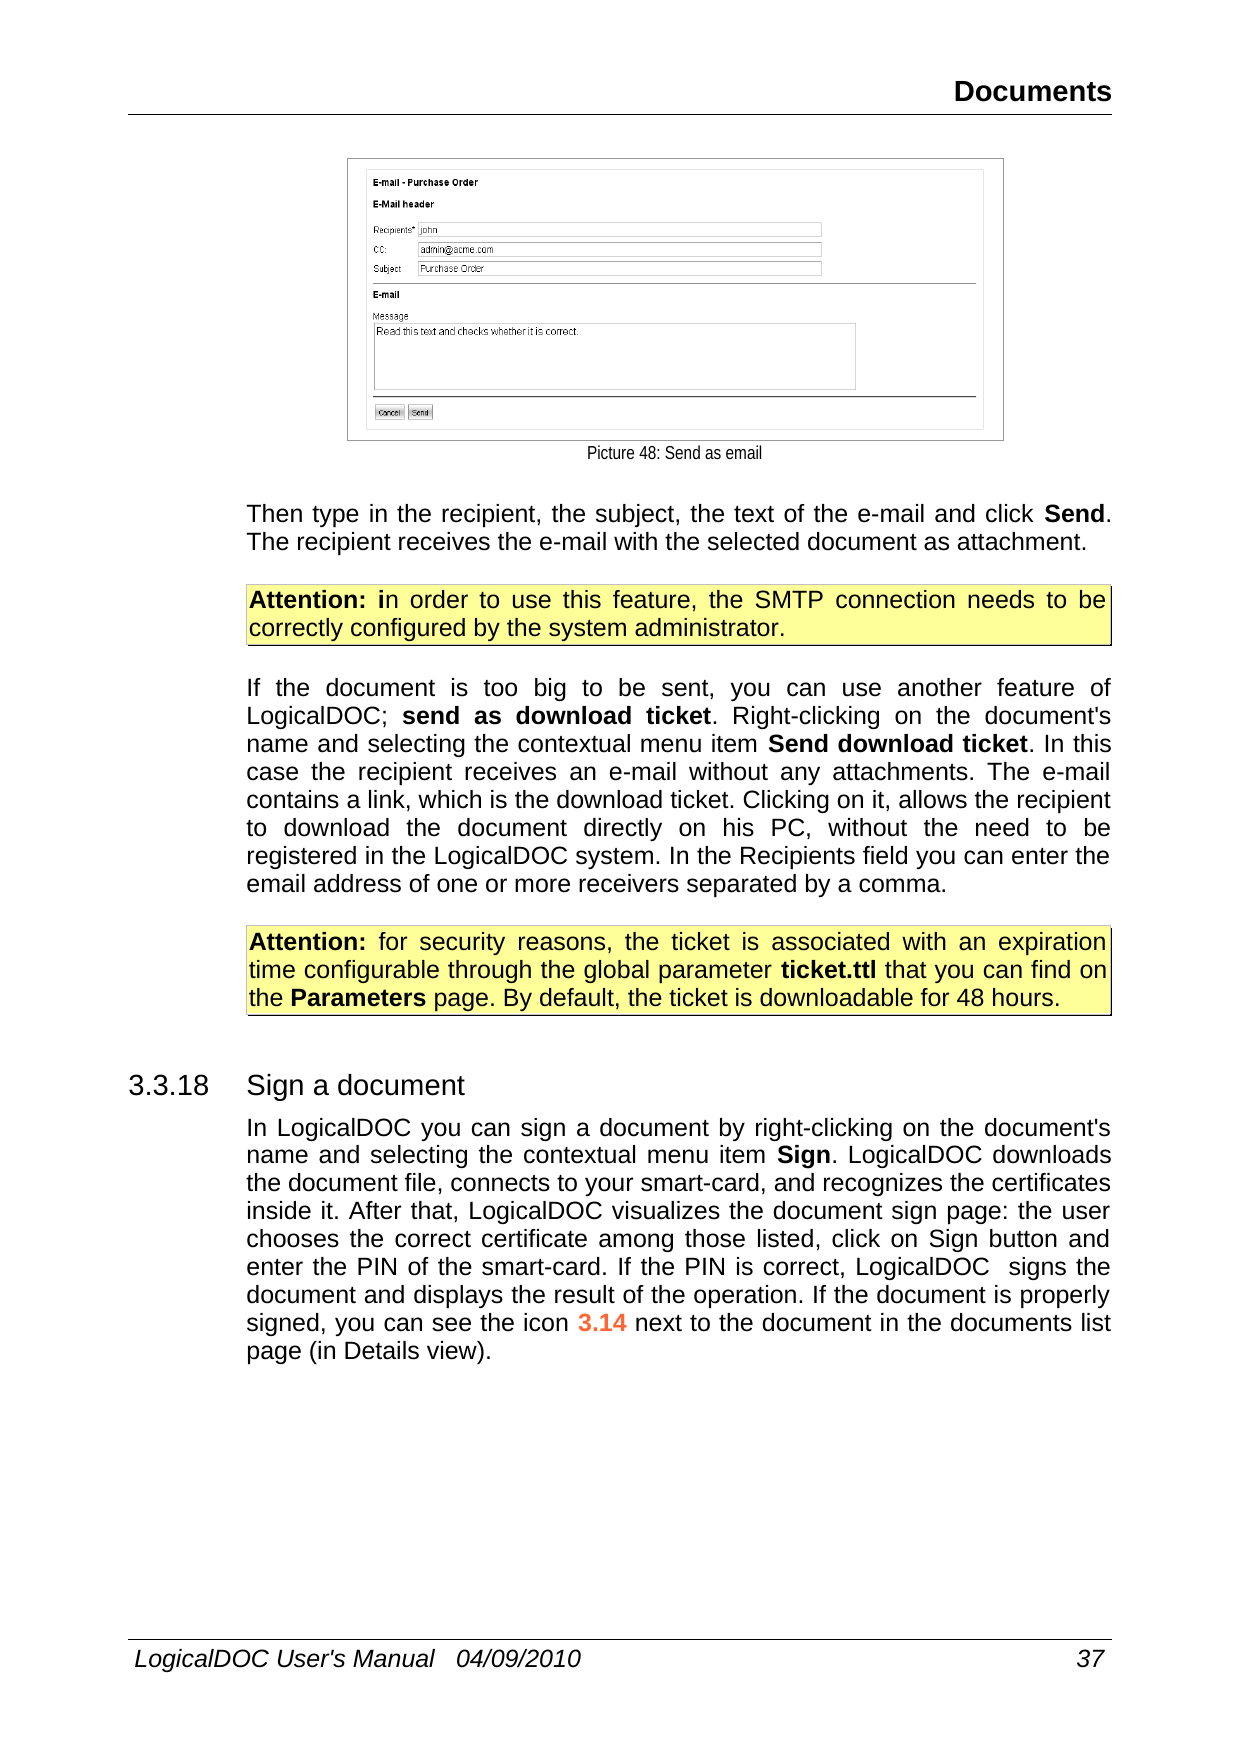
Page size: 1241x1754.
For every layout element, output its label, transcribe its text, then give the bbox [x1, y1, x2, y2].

text Picture 48: Send as email [347, 441, 1002, 463]
text If the document is too big to be sent, you can use another feature of LogicalDOC; send as download ticket. Right-clicking on the document's name and selecting the contextual menu item Send download ticket. In this case the recipient receives an e-mail without any attachments. The e-mail contains a link, which is the download ticket. Clicking on it, allows the recipient to download the document directly on his PC, without the need to be registered in the LogicalDOC system. In the Recipients field you can enter the email address of one or more receivers separated by a comma. [246, 674, 1112, 897]
text Then type in the recipient, the subject, the text of the e-mail and click Send. The recipient receives the e-mail with the selected document as attachment. [246, 500, 1112, 556]
picture [363, 167, 987, 432]
text Attention: for security reasons, the ticket is associated with an expiration time configurable through the global parameter ticket.ttl that you can find on the Parameters page. By default, the ticket is downloadable for 48 hours. [247, 926, 1110, 1013]
text In LogicalDOC you can sign a document by right-clicking on the document's name and selecting the contextual menu item Sign. LogicalDOC downloads the document file, connects to your smart-card, and recognizes the certificates inside it. After that, LogicalDOC visualizes the document sign page: the user chooses the correct certificate among those listed, click on Sign button and enter the PIN of the smart-card. If the PIN is correct, LogicalDOC signs the document and displays the result of the operation. If the document is properly signed, you can see the icon 3.14 next to the document in the documents list page (in Details view). [246, 1113, 1112, 1365]
text Attention: in order to use this feature, the SMTP connection needs to be correctly configured by the system administrator. [247, 585, 1110, 644]
subtitle Sign a document [128, 1068, 1112, 1101]
